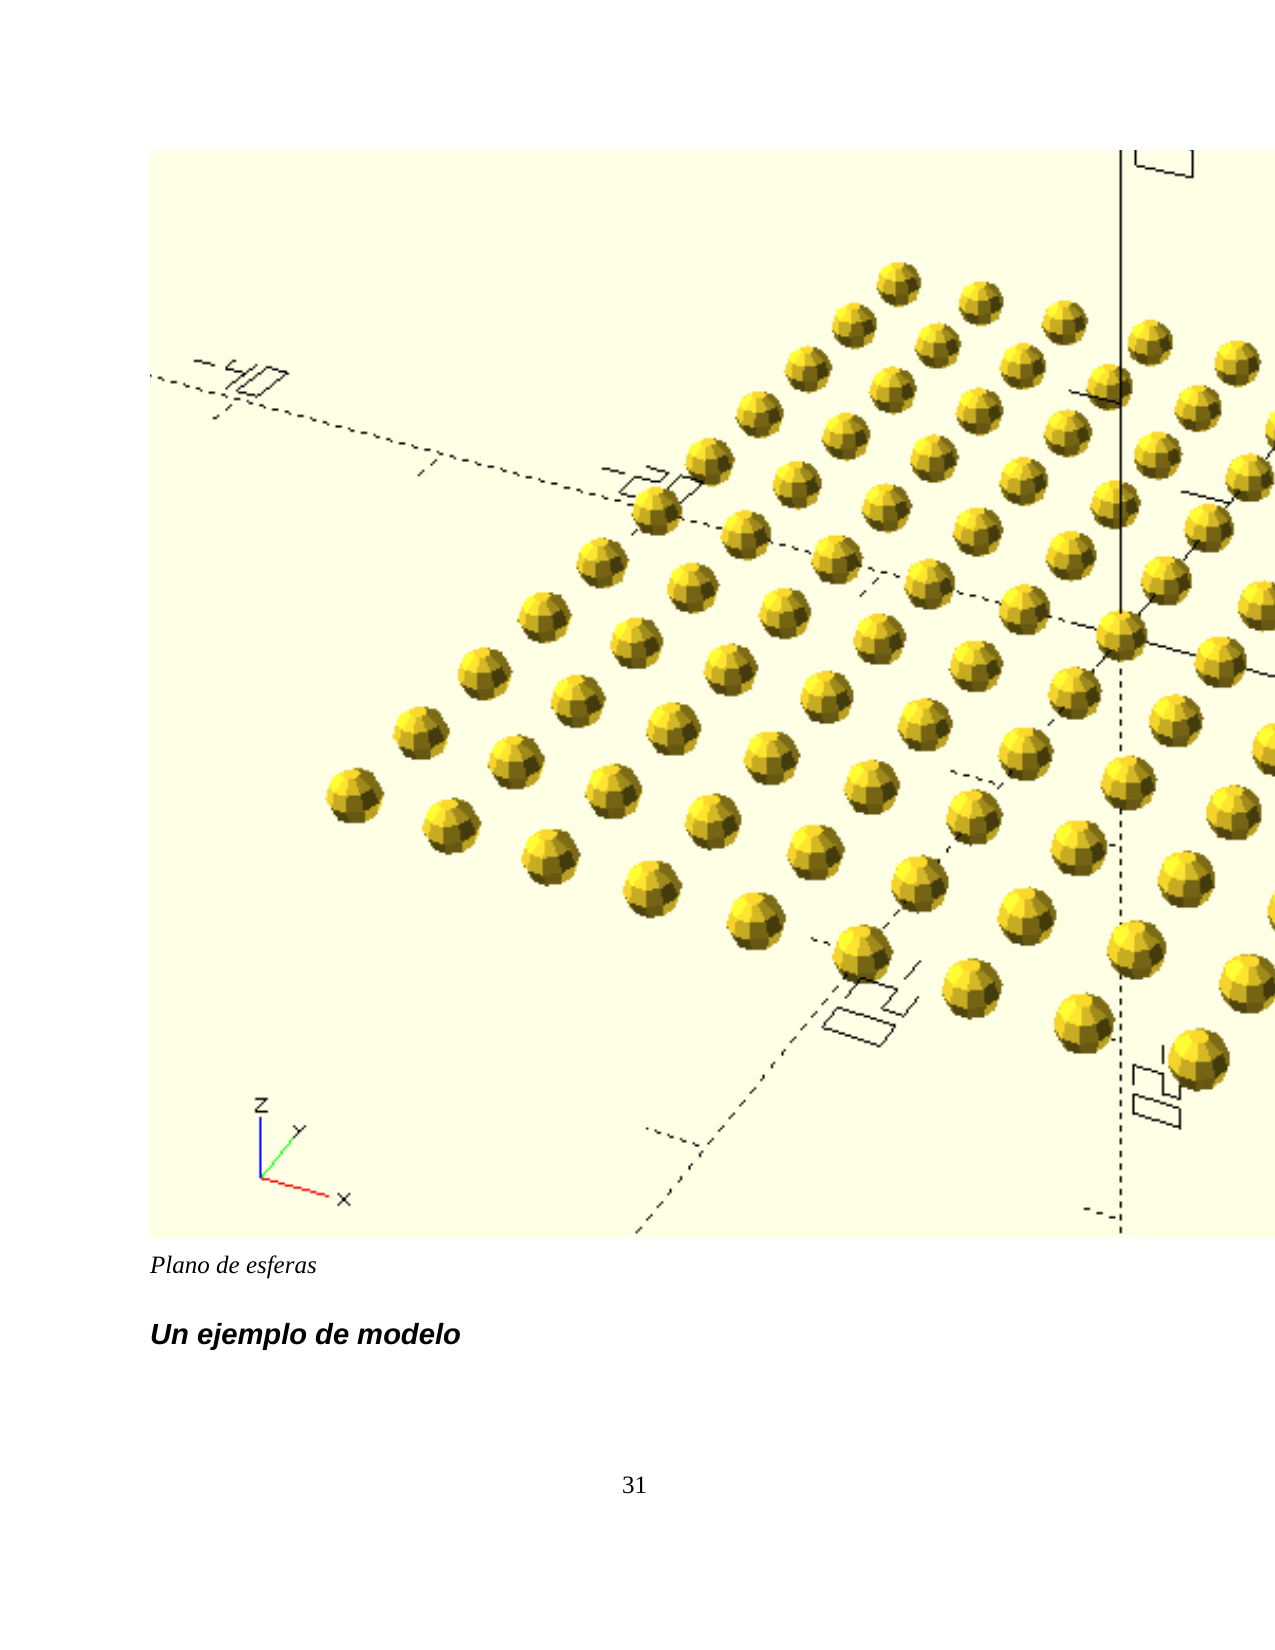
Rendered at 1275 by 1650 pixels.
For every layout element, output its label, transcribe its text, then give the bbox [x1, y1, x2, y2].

picture [150, 150, 1275, 1238]
subtitle Un ejemplo de modelo [150, 1317, 1125, 1350]
text Plano de esferas [150, 1251, 1125, 1279]
